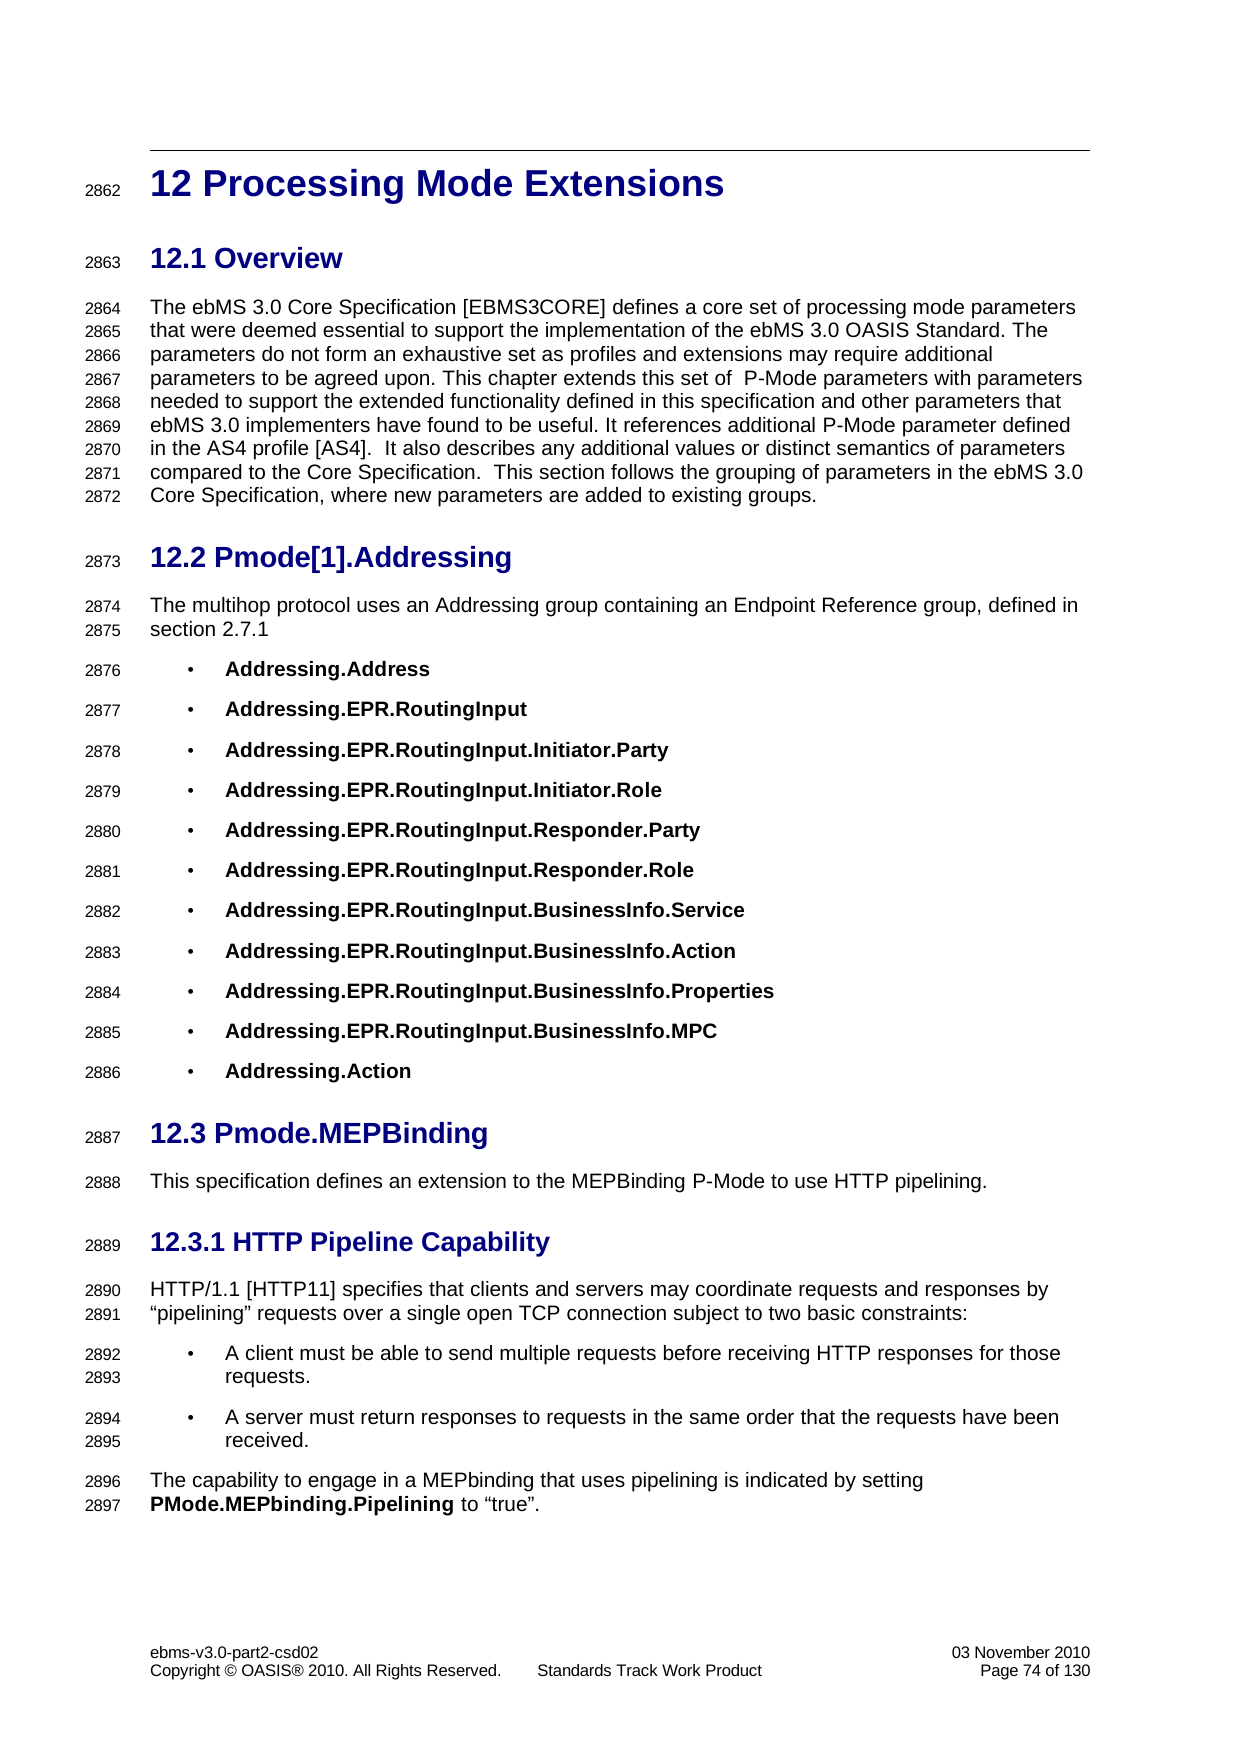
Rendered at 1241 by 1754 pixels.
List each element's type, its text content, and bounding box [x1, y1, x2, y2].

text The ebMS 3.0 Core Specification [EBMS3CORE] defines a core set of processing mode parameters that were deemed essential to support the implementation of the ebMS 3.0 OASIS Standard. The parameters do not form an exhaustive set as profiles and extensions may require additional parameters to be agreed upon. This chapter extends this set of P-Mode parameters with parameters needed to support the extended functionality defined in this specification and other parameters that ebMS 3.0 implementers have found to be useful. It references additional P-Mode parameter defined in the AS4 profile [AS4]. It also describes any additional values or distinct semantics of parameters compared to the Core Specification. This section follows the grouping of parameters in the ebMS 3.0 Core Specification, where new parameters are added to existing groups. [150, 295, 1090, 507]
subtitle HTTP Pipeline Capability [150, 1227, 1090, 1257]
text The capability to engage in a MEPbinding that uses pipelining is indicated by setting PMode.MEPbinding.Pipelining to “true”. [150, 1469, 1090, 1516]
text HTTP/1.1 [HTTP11] specifies that clients and servers may coordinate requests and responses by “pipelining” requests over a single open TCP connection subject to two basic constraints: [150, 1278, 1090, 1325]
list Addressing.EPR.RoutingInput.BusinessInfo.Service [187, 899, 1090, 922]
subtitle Processing Mode Extensions [150, 151, 1090, 204]
subtitle Pmode[1].Addressing [150, 541, 1090, 573]
list Addressing.EPR.RoutingInput.Responder.Role [187, 859, 1090, 882]
list Addressing.EPR.RoutingInput.BusinessInfo.Action [187, 939, 1090, 963]
text The multihop protocol uses an Addressing group containing an Endpoint Reference group, defined in section 2.7.1 [150, 594, 1090, 641]
subtitle Pmode.MEPBinding [150, 1117, 1090, 1149]
list Addressing.Address [187, 658, 1090, 681]
list Addressing.EPR.RoutingInput.BusinessInfo.MPC [187, 1019, 1090, 1043]
text This specification defines an extension to the MEPBinding P-Mode to use HTTP pipelining. [150, 1170, 1090, 1193]
list Addressing.Action [187, 1060, 1090, 1083]
list A client must be able to send multiple requests before receiving HTTP responses for those requests. [187, 1341, 1090, 1388]
list Addressing.EPR.RoutingInput.Initiator.Party [187, 738, 1090, 762]
list A server must return responses to requests in the same order that the requests have been received. [187, 1405, 1090, 1452]
subtitle Overview [150, 242, 1090, 274]
list Addressing.EPR.RoutingInput.Initiator.Role [187, 778, 1090, 802]
list Addressing.EPR.RoutingInput.BusinessInfo.Properties [187, 979, 1090, 1003]
list Addressing.EPR.RoutingInput.Responder.Party [187, 818, 1090, 842]
list Addressing.EPR.RoutingInput [187, 698, 1090, 721]
